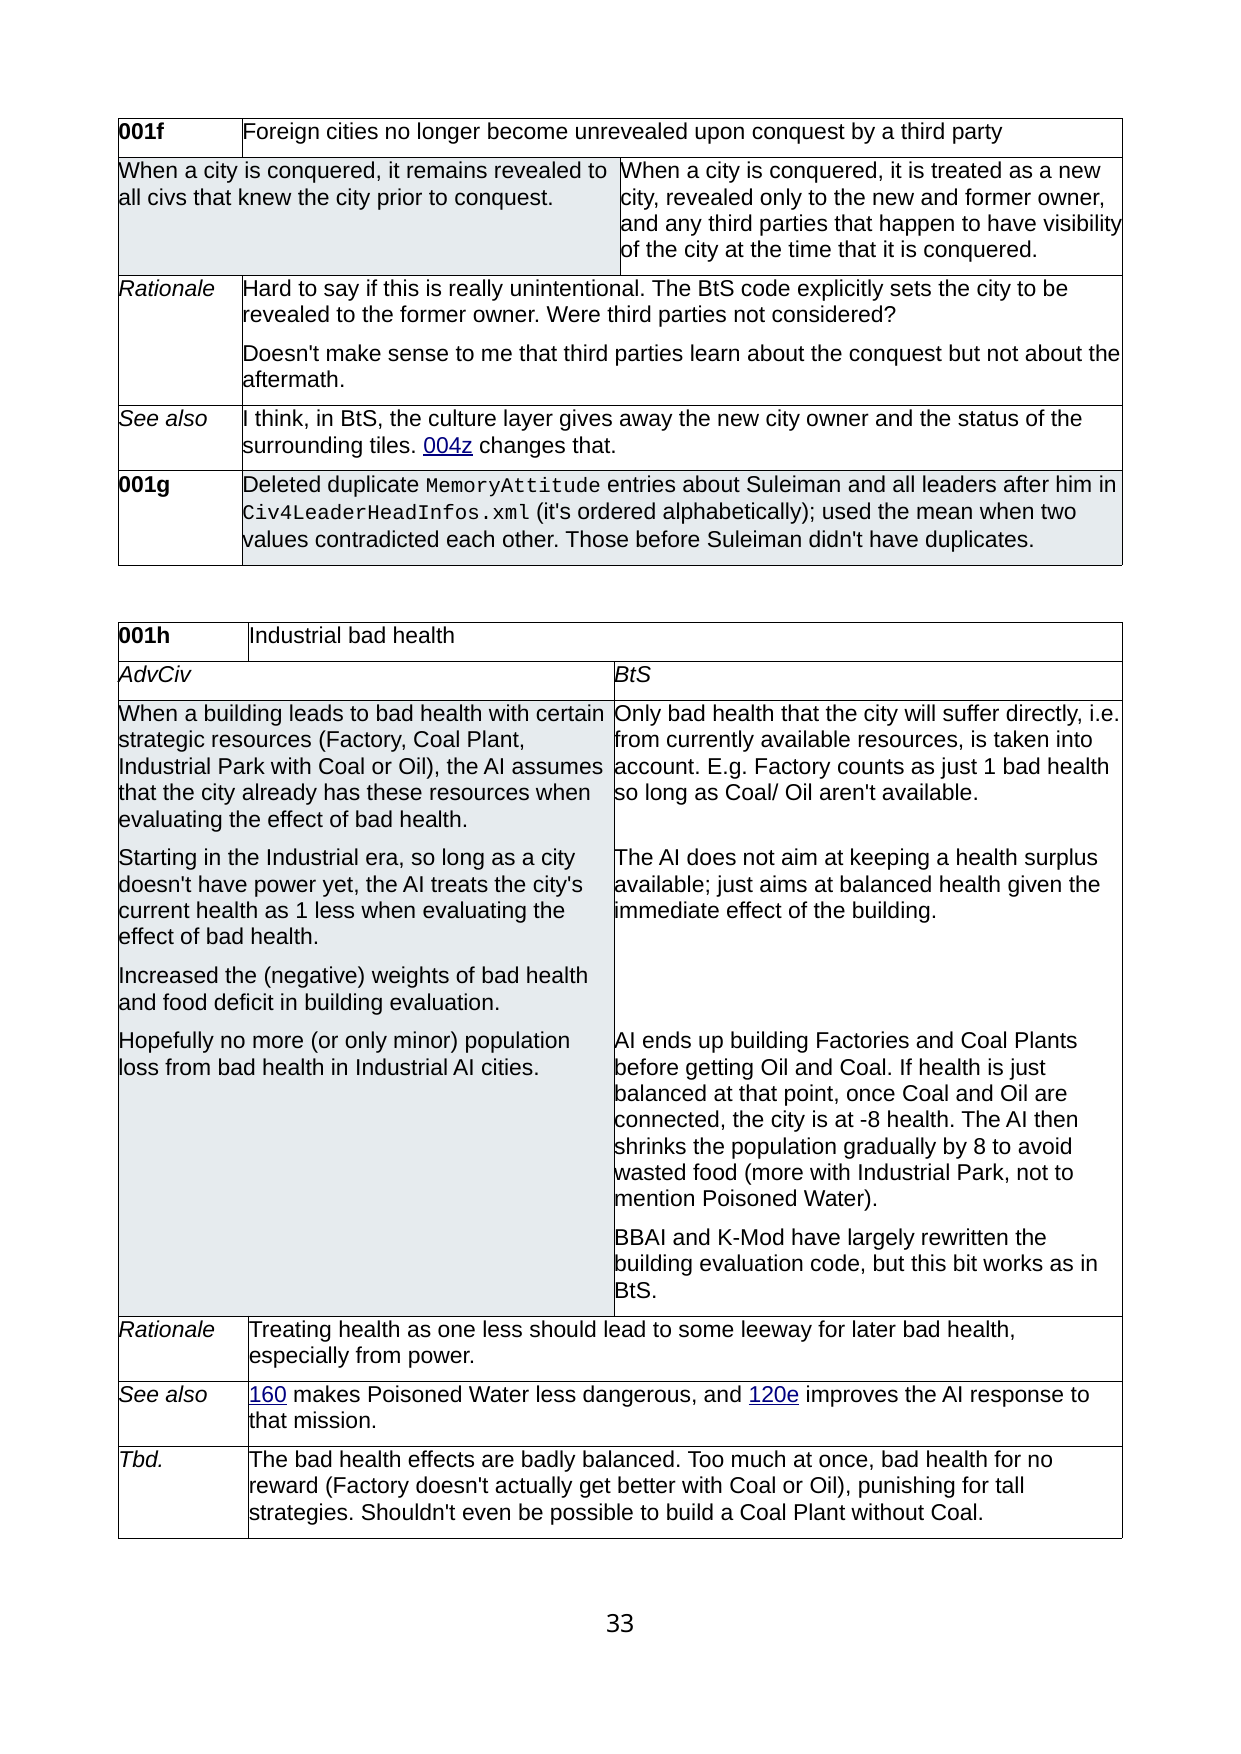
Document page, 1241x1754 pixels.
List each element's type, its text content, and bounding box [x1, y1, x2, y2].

table_cell When a city is conquered, it is treated as a new city, revealed only to the new and former owner, and any third parties that happen to have visibility of the city at the time that it is conquered. [621, 158, 1122, 275]
table_cell 001g [119, 471, 242, 565]
table_cell 001f [119, 119, 242, 157]
table_cell Tbd. [119, 1447, 248, 1537]
table_cell Rationale [119, 276, 242, 405]
table_header Industrial bad health [249, 623, 1122, 661]
table_header 001h [119, 623, 248, 661]
table_cell See also [119, 406, 242, 470]
table_cell Only bad health that the city will suffer directly, i.e. from currently available resources, is taken into account. E.g. Factory counts as just 1 bad health so long as Coal/ Oil aren't available. The AI does not aim at keeping a health surplus available; just aims at balanced health given the immediate effect of the building. AI ends up building Factories and Coal Plants before getting Oil and Coal. If health is just balanced at that point, once Coal and Oil are connected, the city is at -8 health. The AI then shrinks the population gradually by 8 to avoid wasted food (more with Industrial Park, not to mention Poisoned Water). BBAI and K-Mod have largely rewritten the building evaluation code, but this bit works as in BtS. [615, 701, 1122, 1316]
table_cell When a city is conquered, it remains revealed to all civs that knew the city prior to conquest. [119, 158, 620, 275]
table_cell See also [119, 1382, 248, 1446]
table_cell BtS [615, 662, 1122, 700]
table_cell Rationale [119, 1317, 248, 1381]
table_cell When a building leads to bad health with certain strategic resources (Factory, Coal Plant, Industrial Park with Coal or Oil), the AI assumes that the city already has these resources when evaluating the effect of bad health. Starting in the Industrial era, so long as a city doesn't have power yet, the AI treats the city's current health as 1 less when evaluating the effect of bad health. Increased the (negative) weights of bad health and food deficit in building evaluation. Hopefully no more (or only minor) population loss from bad health in Industrial AI cities. [119, 701, 614, 1316]
table_cell Hard to say if this is really unintentional. The BtS code explicitly sets the city to be revealed to the former owner. Were third parties not considered? Doesn't make sense to me that third parties learn about the conquest but not about the aftermath. [243, 276, 1122, 405]
table_cell 160 makes Poisoned Water less dangerous, and 120e improves the AI response to that mission. [249, 1382, 1122, 1446]
table_cell I think, in BtS, the culture layer gives away the new city owner and the status of the surrounding tiles. 004z changes that. [243, 406, 1122, 470]
table_cell The bad health effects are badly balanced. Too much at once, bad health for no reward (Factory doesn't actually get better with Coal or Oil), punishing for tall strategies. Shouldn't even be possible to build a Coal Plant without Coal. [249, 1447, 1122, 1537]
table_cell Deleted duplicate MemoryAttitude entries about Suleiman and all leaders after him in Civ4LeaderHeadInfos.xml (it's ordered alphabetically); used the mean when two values contradicted each other. Those before Suleiman didn't have duplicates. [243, 471, 1122, 565]
table_cell Treating health as one less should lead to some leeway for later bad health, especially from power. [249, 1317, 1122, 1381]
table_cell AdvCiv [119, 662, 614, 700]
table_cell Foreign cities no longer become unrevealed upon conquest by a third party [243, 119, 1122, 157]
